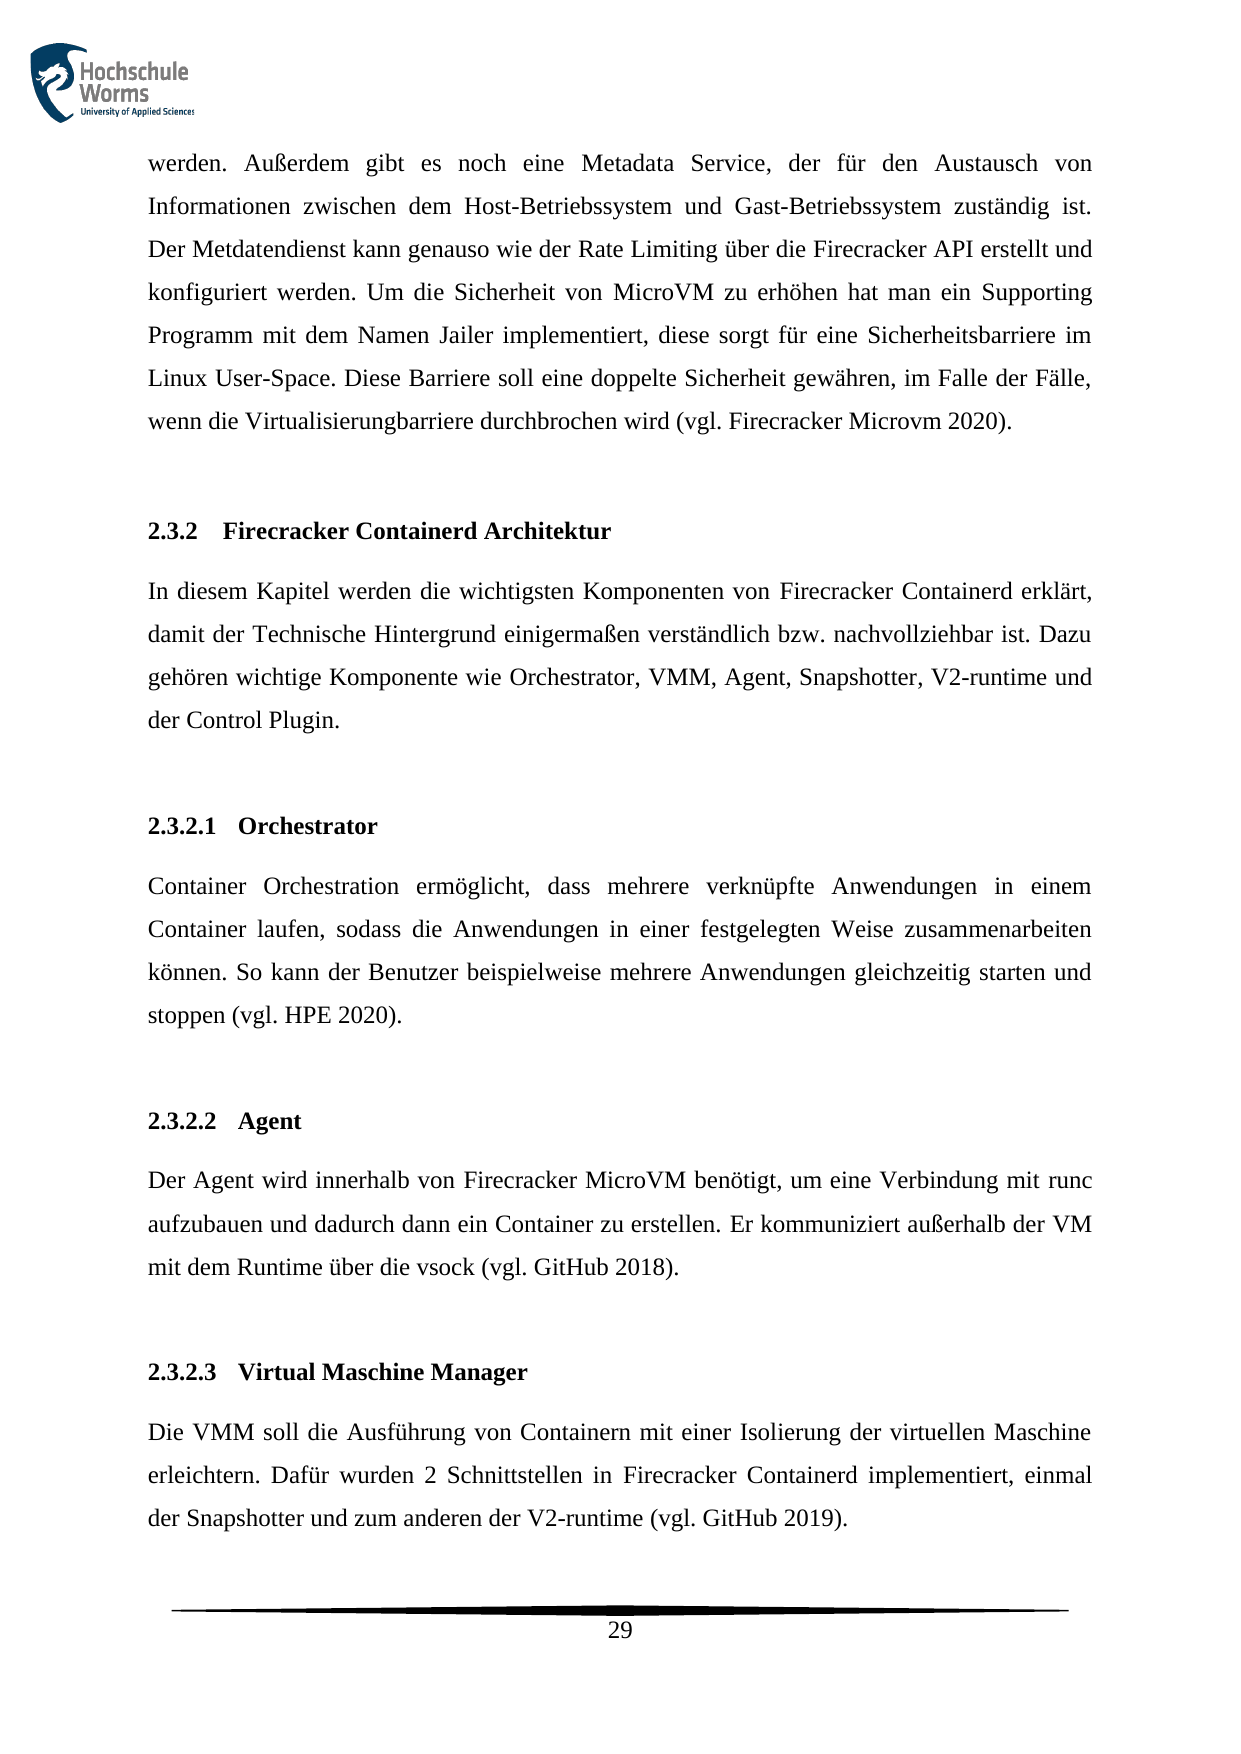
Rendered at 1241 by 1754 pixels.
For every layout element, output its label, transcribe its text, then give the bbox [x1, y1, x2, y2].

text Container Orchestration ermöglicht, dass mehrere verknüpfte Anwendungen in einem Container laufen, sodass die Anwendungen in einer festgelegten Weise zusammenarbeiten können. So kann der Benutzer beispielweise mehrere Anwendungen gleichzeitig starten und stoppen (vgl. HPE 2020). [148, 871, 1092, 1029]
text Der Agent wird innerhalb von Firecracker MicroVM benötigt, um eine Verbindung mit runc aufzubauen und dadurch dann ein Container zu erstellen. Er kommuniziert außerhalb der VM mit dem Runtime über die vsock (vgl. GitHub 2018). [148, 1166, 1092, 1281]
subtitle Virtual Maschine Manager [148, 1357, 1092, 1386]
subtitle Orchestrator [148, 811, 1092, 840]
text werden. Außerdem gibt es noch eine Metadata Service, der für den Austausch von Informationen zwischen dem Host-Betriebssystem und Gast-Betriebssystem zuständig ist. Der Metdatendienst kann genauso wie der Rate Limiting über die Firecracker API erstellt und konfiguriert werden. Um die Sicherheit von MicroVM zu erhöhen hat man ein Supporting Programm mit dem Namen Jailer implementiert, diese sorgt für eine Sicherheitsbarriere im Linux User-Space. Diese Barriere soll eine doppelte Sicherheit gewähren, im Falle der Fälle, wenn die Virtualisierungbarriere durchbrochen wird (vgl. Firecracker Microvm 2020). [148, 148, 1092, 435]
subtitle Agent [148, 1106, 1092, 1134]
subtitle Firecracker Containerd Architektur [148, 516, 1092, 545]
text In diesem Kapitel werden die wichtigsten Komponenten von Firecracker Containerd erklärt, damit der Technische Hintergrund einigermaßen verständlich bzw. nachvollziehbar ist. Dazu gehören wichtige Komponente wie Orchestrator, VMM, Agent, Snapshotter, V2-runtime und der Control Plugin. [148, 576, 1092, 734]
text Die VMM soll die Ausführung von Containern mit einer Isolierung der virtuellen Maschine erleichtern. Dafür wurden 2 Schnittstellen in Firecracker Containerd implementiert, einmal der Snapshotter und zum anderen der V2-runtime (vgl. GitHub 2019). [148, 1417, 1092, 1532]
